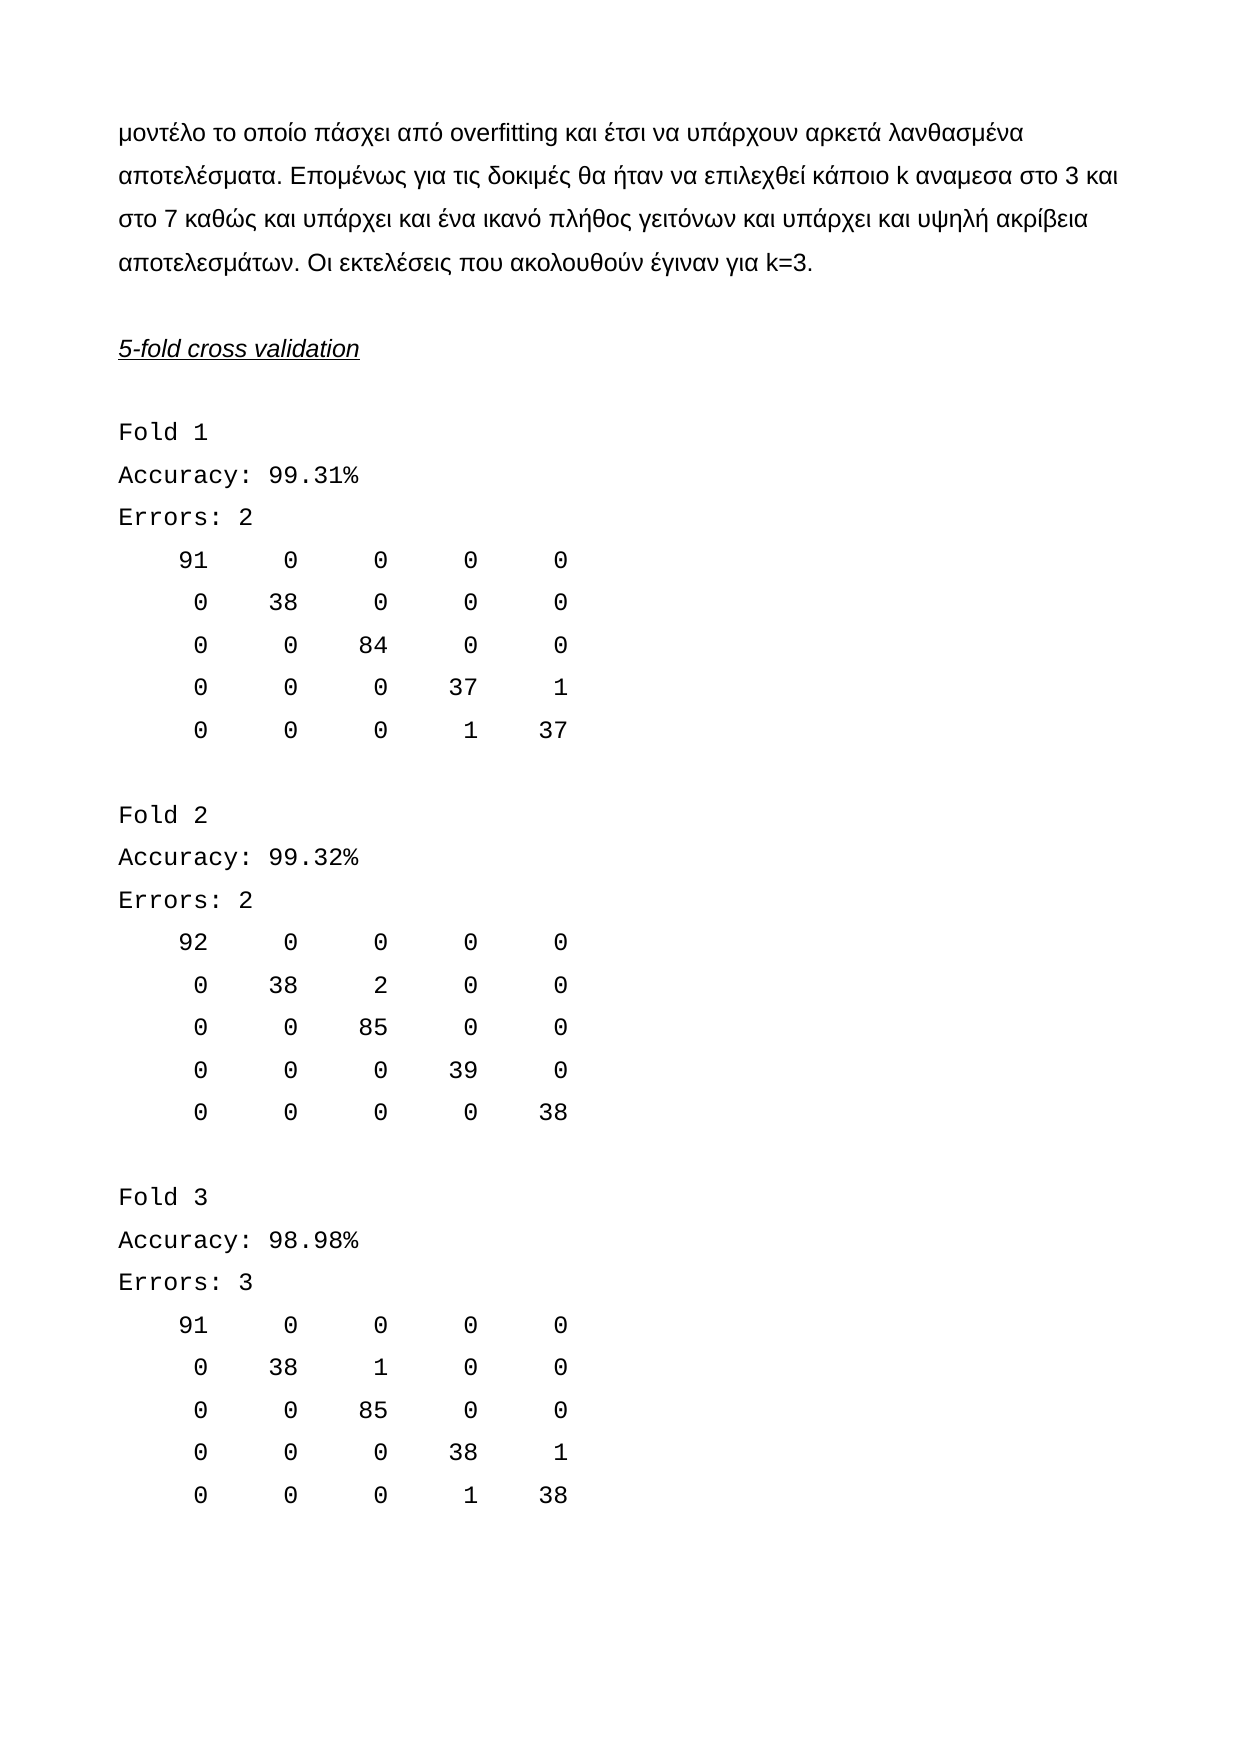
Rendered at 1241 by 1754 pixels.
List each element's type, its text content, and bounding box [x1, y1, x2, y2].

text Errors: 2 [118, 505, 1122, 533]
text Fold 1 [118, 420, 1122, 448]
text 0 0 84 0 0 [118, 632, 1122, 661]
text 0 0 0 39 0 [118, 1057, 1122, 1086]
text 0 0 85 0 0 [118, 1397, 1122, 1426]
text 92 0 0 0 0 [118, 930, 1122, 958]
text 0 0 85 0 0 [118, 1015, 1122, 1043]
text 5-fold cross validation [118, 334, 1122, 362]
text Accuracy: 99.31% [118, 462, 1122, 491]
text 0 0 0 38 1 [118, 1440, 1122, 1468]
text Fold 2 [118, 802, 1122, 831]
text 91 0 0 0 0 [118, 547, 1122, 576]
text Accuracy: 99.32% [118, 845, 1122, 873]
text 0 38 1 0 0 [118, 1355, 1122, 1383]
text 0 38 0 0 0 [118, 590, 1122, 618]
text 0 0 0 37 1 [118, 675, 1122, 703]
text Fold 3 [118, 1185, 1122, 1213]
text 0 0 0 1 37 [118, 717, 1122, 746]
text 0 0 0 0 38 [118, 1100, 1122, 1128]
text 0 0 0 1 38 [118, 1482, 1122, 1511]
text 0 38 2 0 0 [118, 972, 1122, 1001]
text Accuracy: 98.98% [118, 1227, 1122, 1256]
text Errors: 2 [118, 887, 1122, 916]
text Errors: 3 [118, 1270, 1122, 1298]
text μοντέλο το οποίο πάσχει από overfitting και έτσι να υπάρχουν αρκετά λανθασμένα αποτελέσματα. Επομένως για τις δοκιμές θα ήταν να επιλεχθεί κάποιο k αναμεσα στο 3 και στο 7 καθώς και υπάρχει και ένα ικανό πλήθος γειτόνων και υπάρχει και υψηλή ακρίβεια αποτελεσμάτων. Οι εκτελέσεις που ακολουθούν έγιναν για k=3. [118, 118, 1122, 276]
text 91 0 0 0 0 [118, 1312, 1122, 1341]
